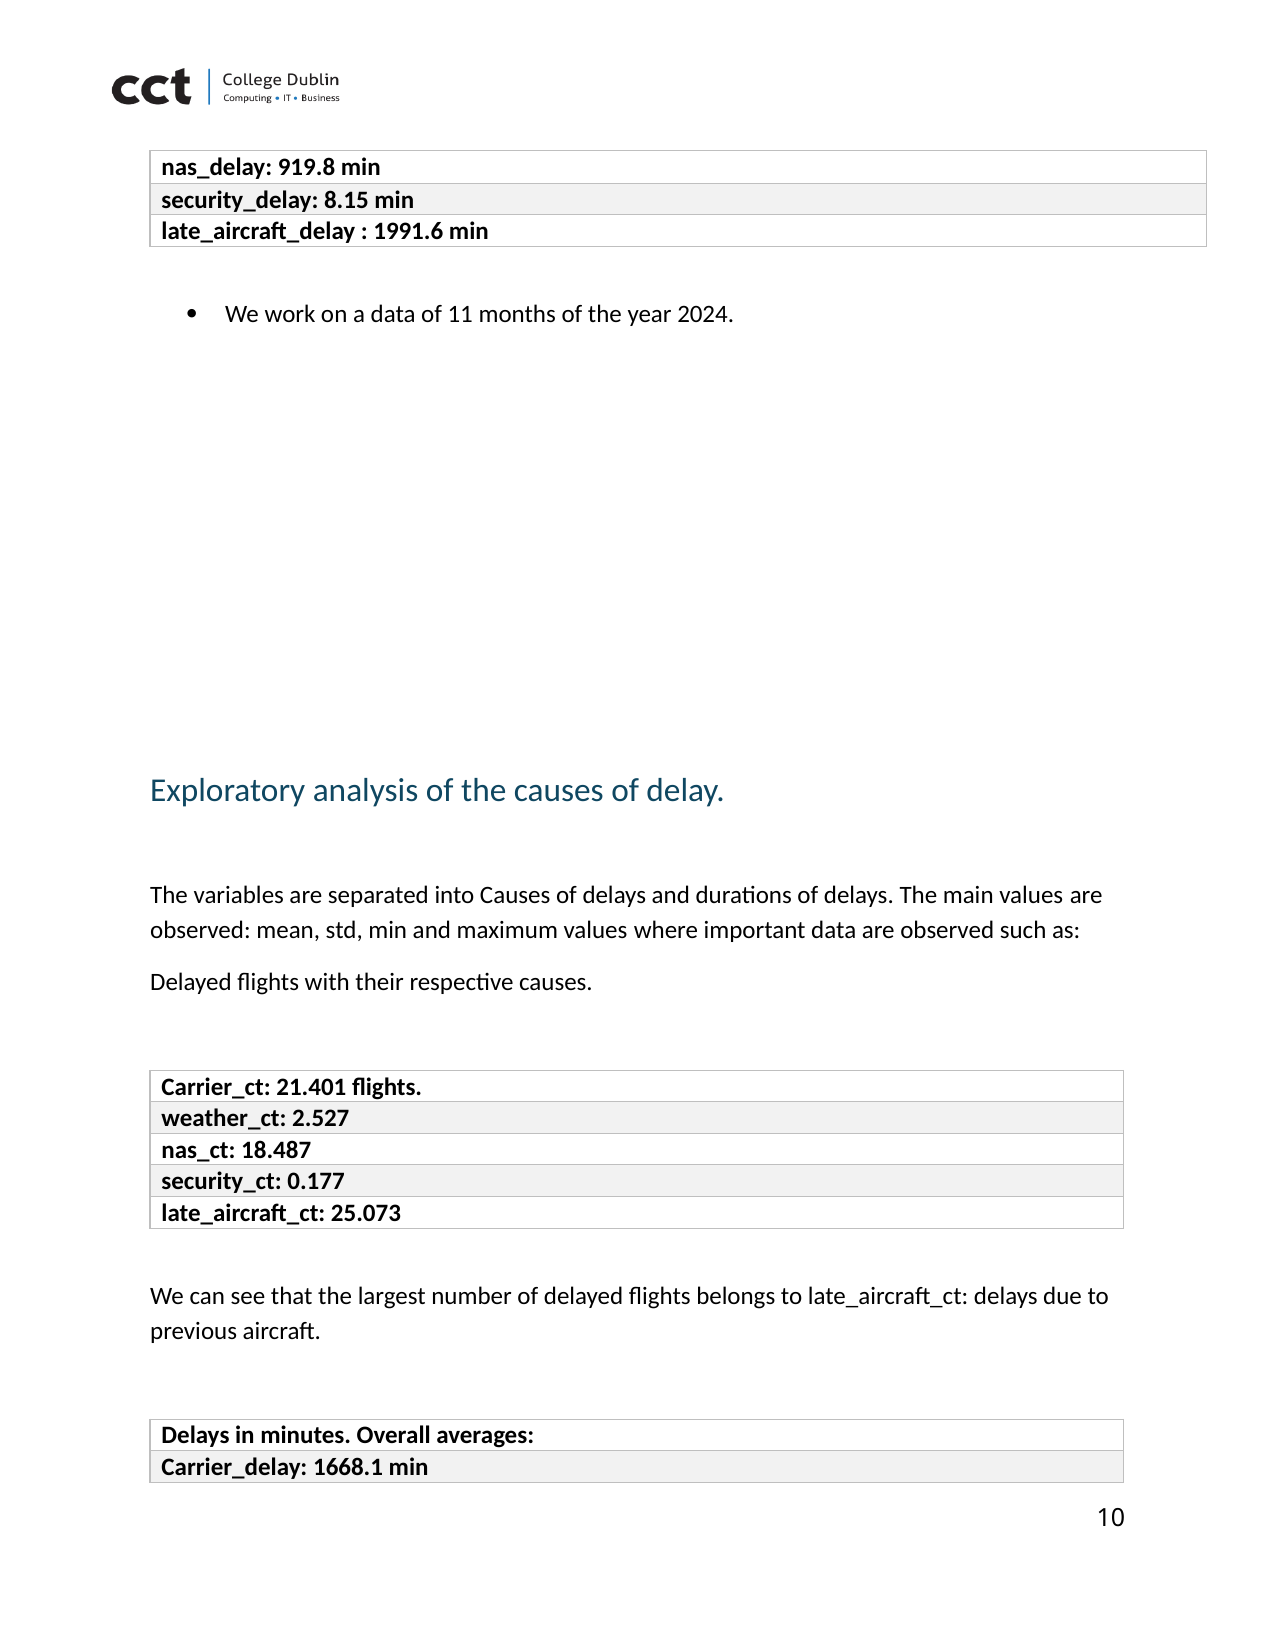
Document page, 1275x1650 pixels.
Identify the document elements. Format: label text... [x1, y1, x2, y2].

table_cell security_delay: 8.15 min [151, 184, 1206, 214]
table_cell late_aircraft_delay : 1991.6 min [151, 215, 1206, 246]
table_cell security_ct: 0.177 [151, 1165, 1123, 1196]
table_cell Carrier_delay: 1668.1 min [151, 1451, 1123, 1482]
text We can see that the largest number of delayed flights belongs to late_aircraft_ct: delays due to previous aircraft. [150, 1280, 1125, 1346]
text Delayed flights with their respective causes. [150, 966, 1125, 997]
table_cell nas_delay: 919.8 min [151, 151, 1206, 183]
table_cell nas_ct: 18.487 [151, 1134, 1123, 1164]
table_cell weather_ct: 2.527 [151, 1102, 1123, 1133]
table_cell late_aircraft_ct: 25.073 [151, 1197, 1123, 1227]
table_header Delays in minutes. Overall averages: [151, 1420, 1123, 1450]
list We work on a data of 11 months of the year 2024. [187, 298, 1125, 329]
subtitle Exploratory analysis of the causes of delay. [150, 769, 1125, 809]
table_header Carrier_ct: 21.401 flights. [151, 1071, 1123, 1101]
text The variables are separated into Causes of delays and durations of delays. The main values ​​are observed: mean, std, min and maximum values ​​where important data are observed such as: [150, 880, 1125, 945]
